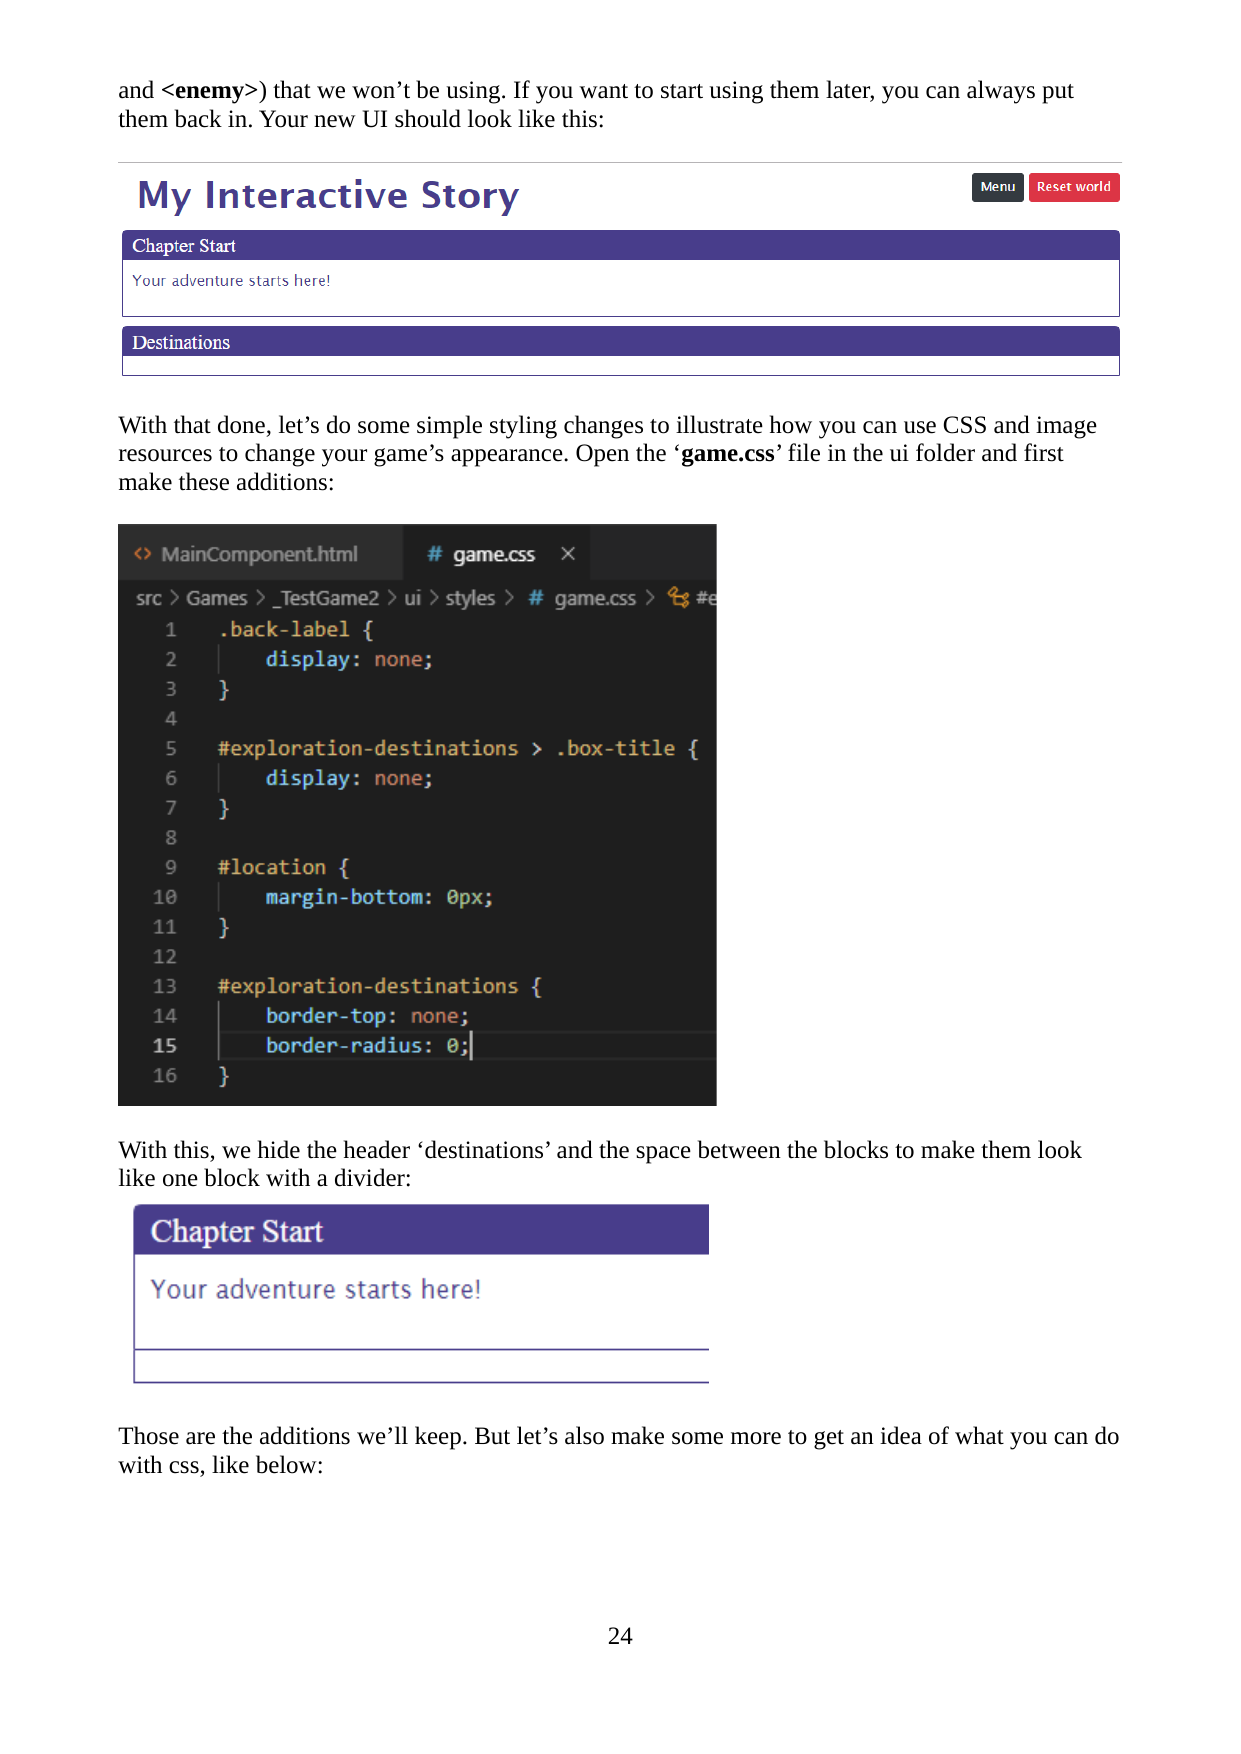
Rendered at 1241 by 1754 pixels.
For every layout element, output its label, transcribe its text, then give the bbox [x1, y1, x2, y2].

text With this, we hide the header ‘destinations’ and the space between the blocks to make them look like one block with a divider: [118, 1135, 1122, 1192]
text With that done, let’s do some simple styling changes to illustrate how you can use CSS and image resources to change your game’s appearance. Open the ‘game.css’ file in the ui folder and first make these additions: [118, 410, 1122, 496]
text and <enemy>) that we won’t be using. If you want to start using them later, you can always put them back in. Your new UI should look like this: [118, 75, 1122, 132]
text Those are the additions we’ll keep. But let’s also make some more to get an idea of what you can do with css, like below: [118, 1421, 1122, 1478]
